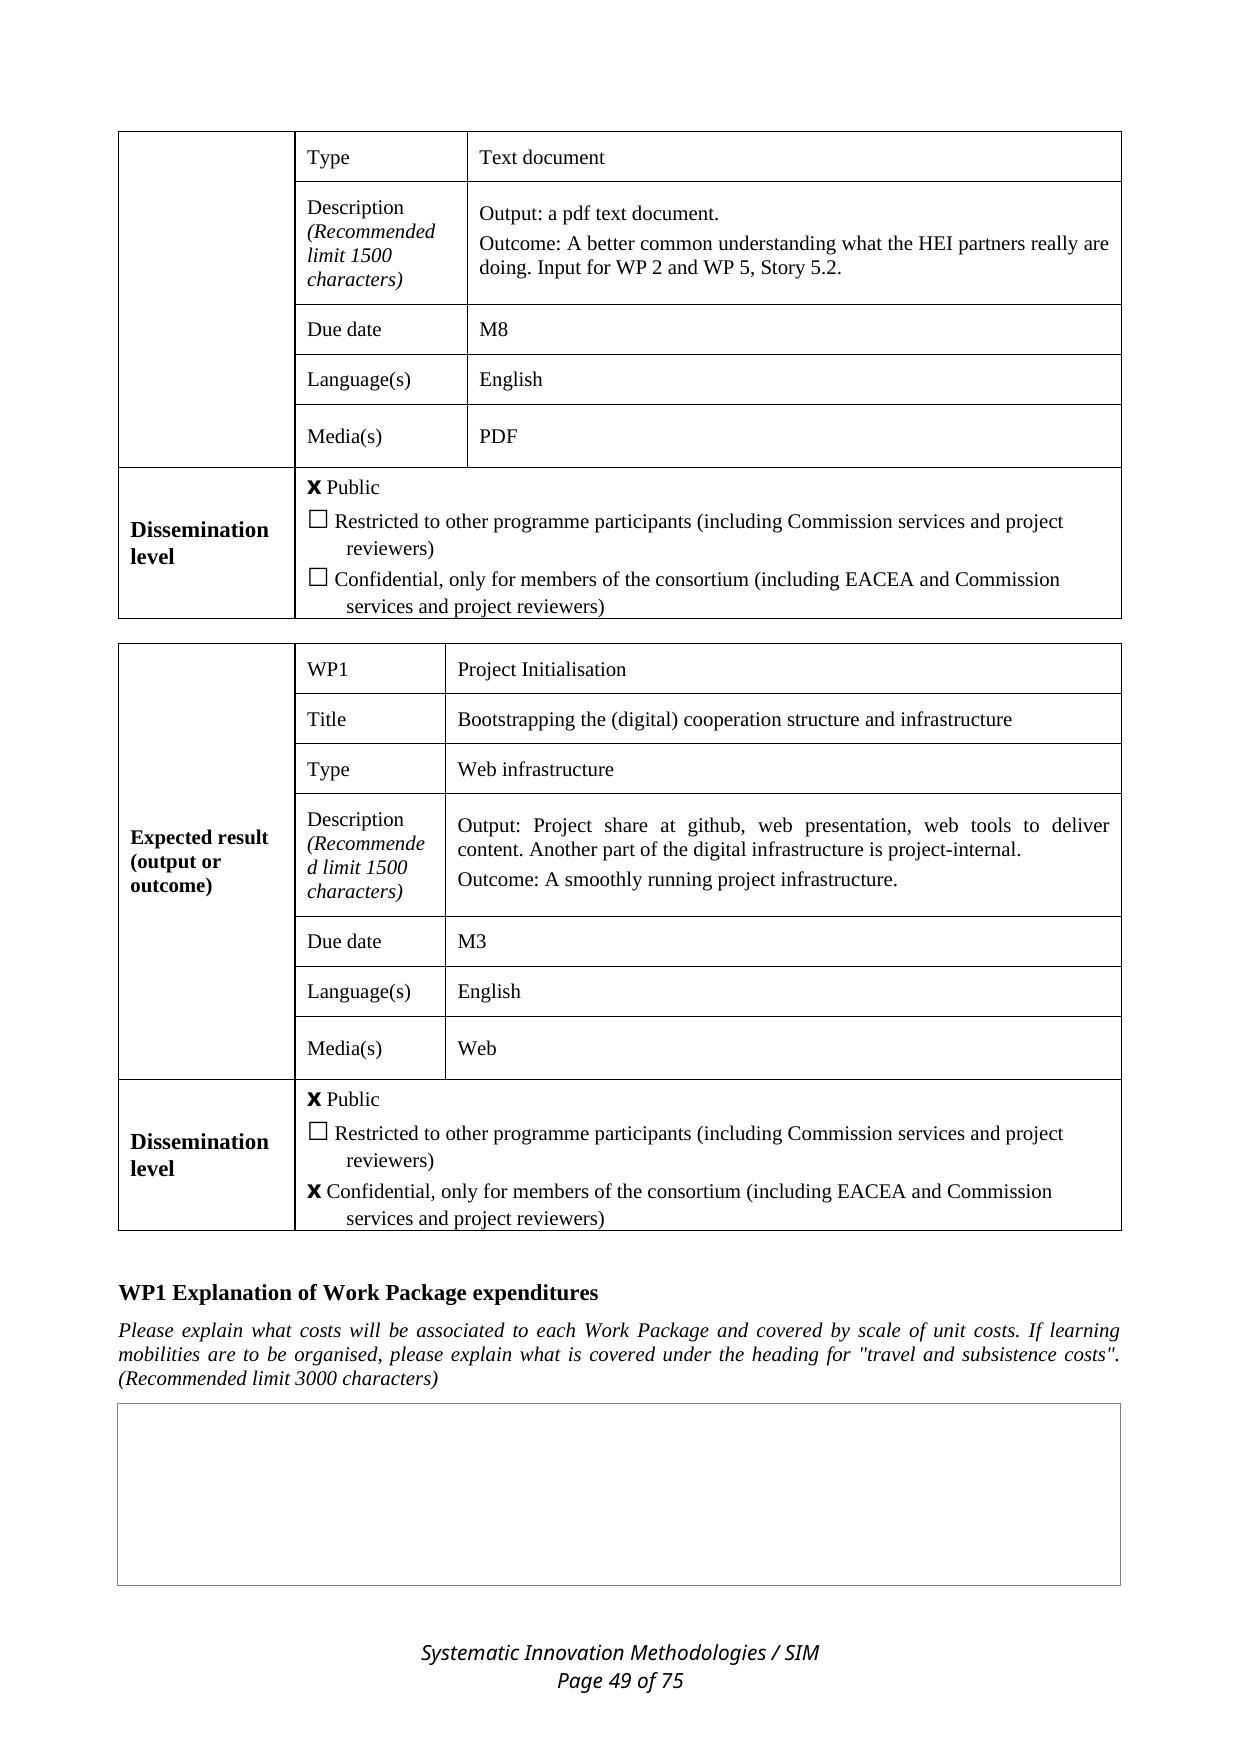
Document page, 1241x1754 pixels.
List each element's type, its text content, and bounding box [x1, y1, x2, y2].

table_cell Description (Recommended limit 1500 characters) [296, 182, 467, 303]
table_cell x Public ☐ Restricted to other programme participants (including Commission services and project reviewers) ☐ Confidential, only for members of the consortium (including EACEA and Commission services and project reviewers) [296, 468, 1121, 618]
table_cell Due date [296, 917, 445, 966]
table_header WP1 [296, 644, 445, 693]
table_cell Description (Recommended limit 1500 characters) [296, 794, 445, 916]
table_cell Title [296, 694, 445, 743]
table_cell English [446, 967, 1121, 1016]
table_header Expected result (output or outcome) [119, 644, 294, 1079]
table_header Project Initialisation [446, 644, 1121, 693]
table_cell English [468, 355, 1121, 404]
text Please explain what costs will be associated to each Work Package and covered by scale of unit costs. If learning mobilities are to be organised, please explain what is covered under the heading for "travel and subsistence costs". (Recommended limit 3000 characters) [118, 1318, 1122, 1390]
table_cell M3 [446, 917, 1121, 966]
table_cell Media(s) [296, 405, 467, 467]
table_cell Output: a pdf text document. Outcome: A better common understanding what the HEI partners really are doing. Input for WP 2 and WP 5, Story 5.2. [468, 182, 1121, 303]
table_cell Language(s) [296, 967, 445, 1016]
table_cell Text document [468, 132, 1121, 181]
table_cell Web infrastructure [446, 744, 1121, 793]
table_cell Due date [296, 305, 467, 354]
table_cell Bootstrapping the (digital) cooperation structure and infrastructure [446, 694, 1121, 743]
table_cell Dissemination level [119, 468, 294, 618]
table_header [119, 132, 294, 467]
table_cell Media(s) [296, 1017, 445, 1079]
table_header [118, 1404, 1120, 1585]
table_cell PDF [468, 405, 1121, 467]
table_cell M8 [468, 305, 1121, 354]
table_cell Type [296, 132, 467, 181]
table_cell x Public ☐ Restricted to other programme participants (including Commission services and project reviewers) x Confidential, only for members of the consortium (including EACEA and Commission services and project reviewers) [296, 1080, 1121, 1230]
table_cell Output: Project share at github, web presentation, web tools to deliver content. Another part of the digital infrastructure is project-internal. Outcome: A smoothly running project infrastructure. [446, 794, 1121, 916]
table_cell Type [296, 744, 445, 793]
table_cell Web [446, 1017, 1121, 1079]
text WP1 Explanation of Work Package expenditures [118, 1279, 1122, 1306]
table_cell Dissemination level [119, 1080, 294, 1230]
table_cell Language(s) [296, 355, 467, 404]
